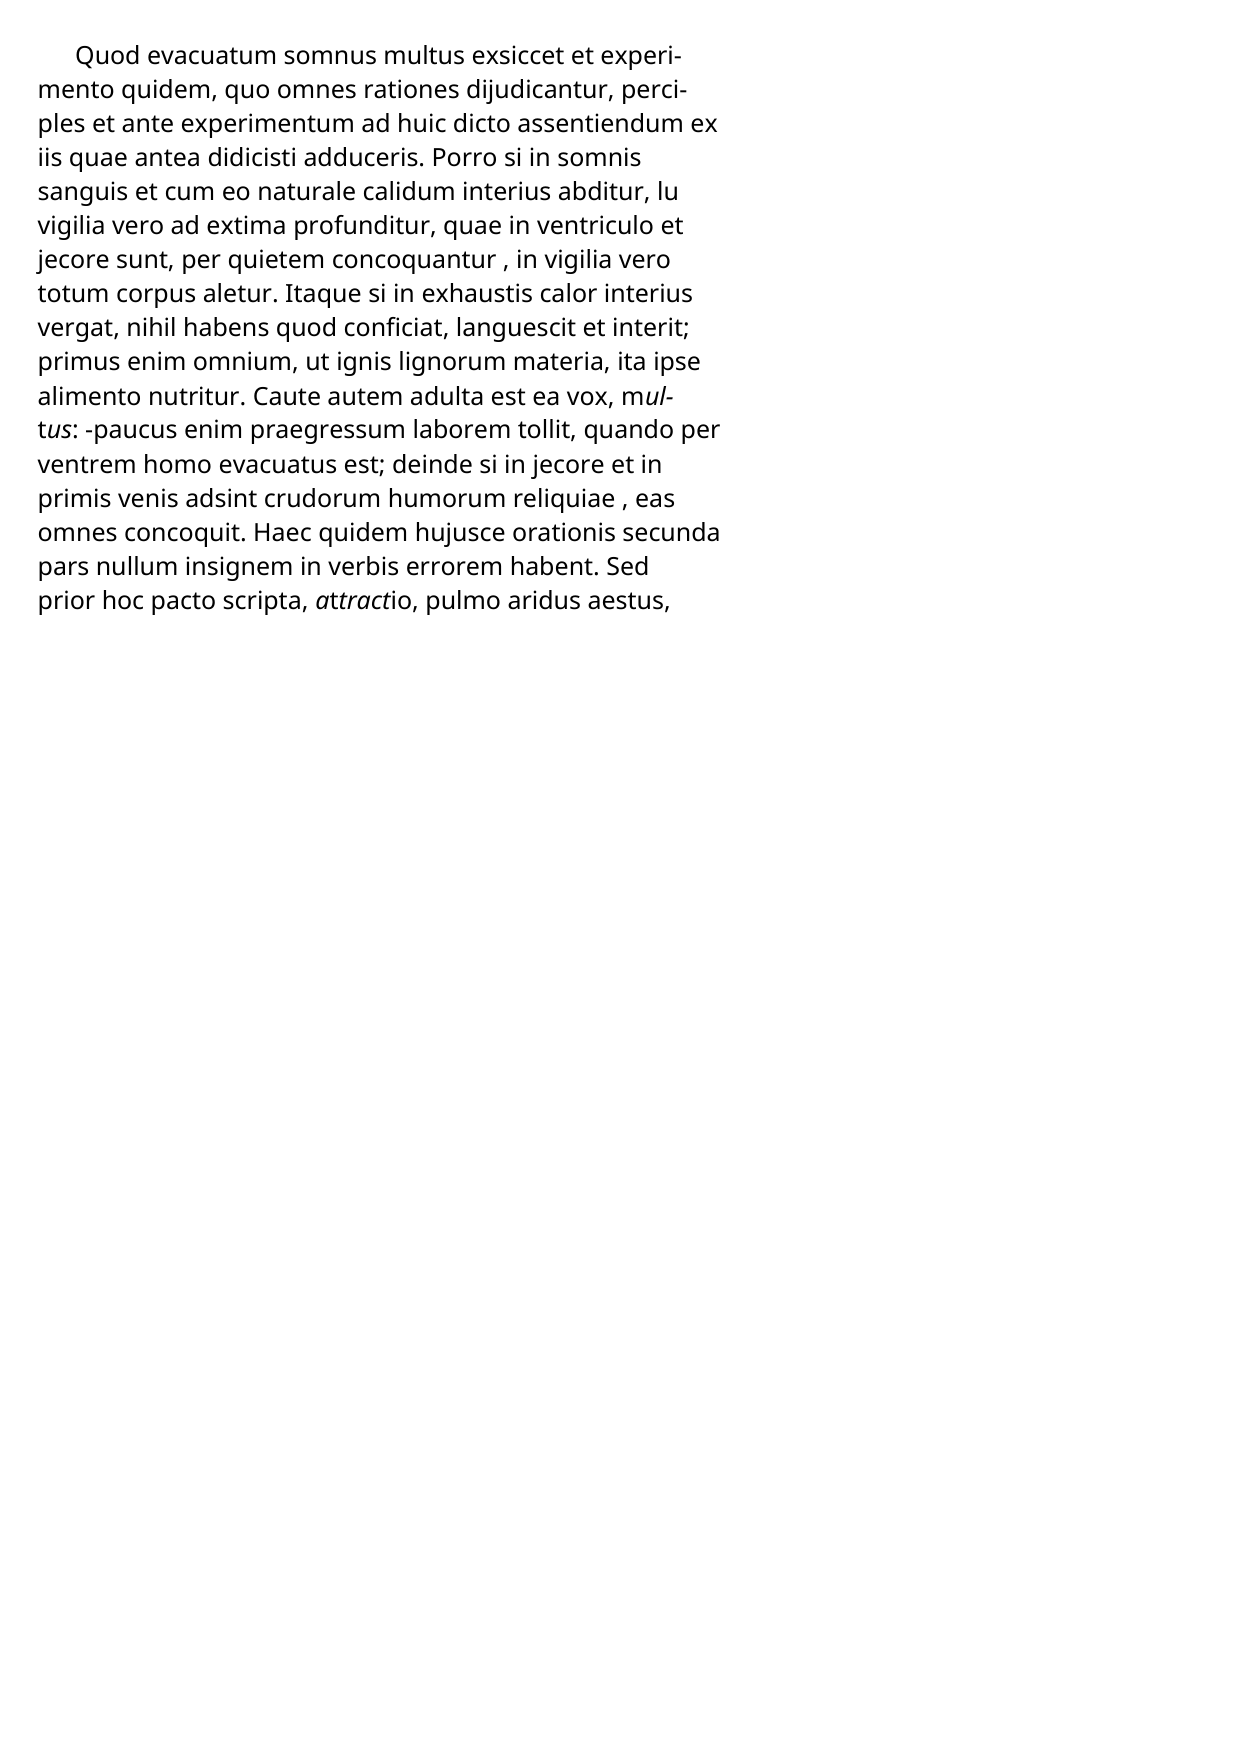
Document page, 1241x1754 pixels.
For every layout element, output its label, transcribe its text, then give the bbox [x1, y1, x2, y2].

text Quod evacuatum somnus multus exsiccet et experi- mento quidem, quo omnes rationes dijudicantur, perci- ples et ante experimentum ad huic dicto assentiendum ex iis quae antea didicisti adduceris. Porro si in somnis sanguis et cum eo naturale calidum interius abditur, lu vigilia vero ad extima profunditur, quae in ventriculo et jecore sunt, per quietem concoquantur , in vigilia vero totum corpus aletur. Itaque si in exhaustis calor interius vergat, nihil habens quod conficiat, languescit et interit; primus enim omnium, ut ignis lignorum materia, ita ipse alimento nutritur. Caute autem adulta est ea vox, mul- tus: -paucus enim praegressum laborem tollit, quando per ventrem homo evacuatus est; deinde si in jecore et in primis venis adsint crudorum humorum reliquiae , eas omnes concoquit. Haec quidem hujusce orationis secunda pars nullum insignem in verbis errorem habent. Sed prior hoc pacto scripta, attractio, pulmo aridus aestus, [37, 37, 1203, 617]
